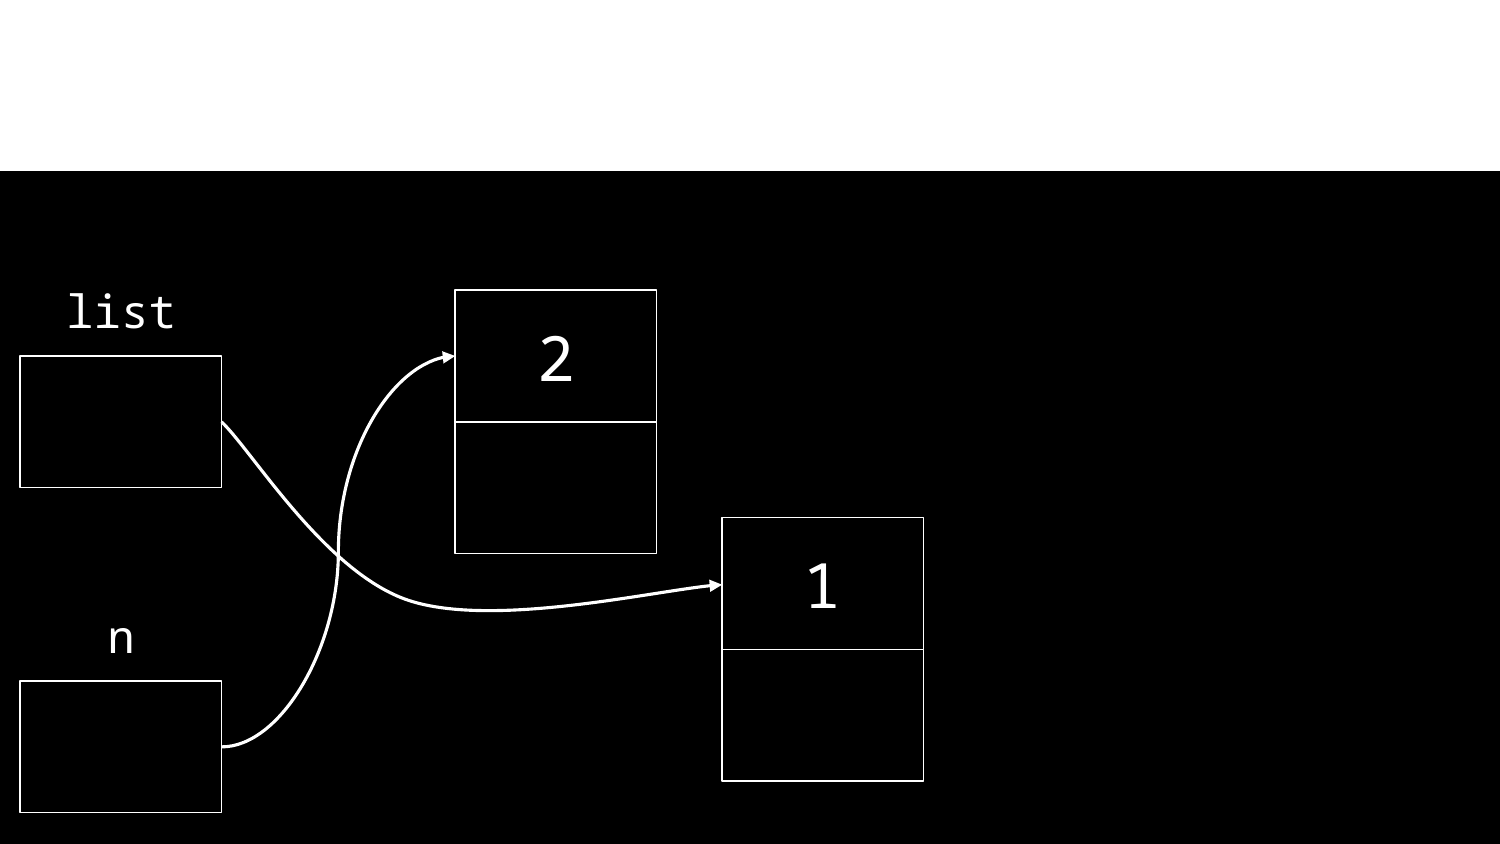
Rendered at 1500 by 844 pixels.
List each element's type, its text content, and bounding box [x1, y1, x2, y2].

text_box list [50, 267, 192, 334]
title [0, 0, 1500, 171]
text_box 1 [722, 517, 924, 649]
text_box [455, 421, 657, 554]
text_box 2 [455, 290, 657, 421]
text_box n [50, 592, 192, 659]
